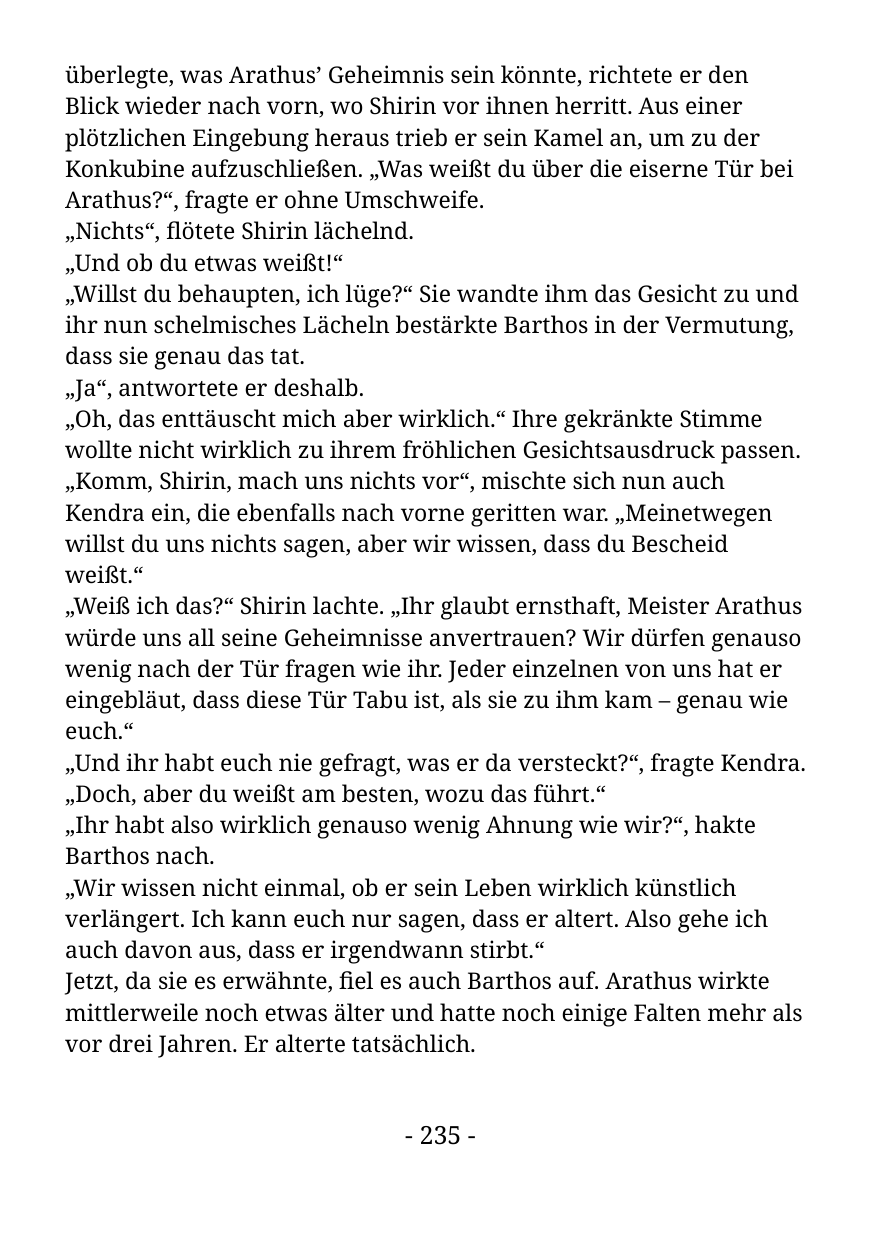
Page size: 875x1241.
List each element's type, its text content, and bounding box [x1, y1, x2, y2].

text überlegte, was Arathus’ Geheimnis sein könnte, richtete er den Blick wieder nach vorn, wo Shirin vor ihnen herritt. Aus einer plötzlichen Eingebung heraus trieb er sein Kamel an, um zu der Konkubine aufzuschließen. „Was weißt du über die eiserne Tür bei Arathus?“, fragte er ohne Umschweife. „Nichts“, flötete Shirin lächelnd. „Und ob du etwas weißt!“ „Willst du behaupten, ich lüge?“ Sie wandte ihm das Gesicht zu und ihr nun schelmisches Lächeln bestärkte Barthos in der Vermutung, dass sie genau das tat. „Ja“, antwortete er deshalb. „Oh, das enttäuscht mich aber wirklich.“ Ihre gekränkte Stimme wollte nicht wirklich zu ihrem fröhlichen Gesichtsausdruck passen. „Komm, Shirin, mach uns nichts vor“, mischte sich nun auch Kendra ein, die ebenfalls nach vorne geritten war. „Meinetwegen willst du uns nichts sagen, aber wir wissen, dass du Bescheid weißt.“ „Weiß ich das?“ Shirin lachte. „Ihr glaubt ernsthaft, Meister Arathus würde uns all seine Geheimnisse anvertrauen? Wir dürfen genauso wenig nach der Tür fragen wie ihr. Jeder einzelnen von uns hat er eingebläut, dass diese Tür Tabu ist, als sie zu ihm kam – genau wie euch.“ „Und ihr habt euch nie gefragt, was er da versteckt?“, fragte Kendra. „Doch, aber du weißt am besten, wozu das führt.“ „Ihr habt also wirklich genauso wenig Ahnung wie wir?“, hakte Barthos nach. „Wir wissen nicht einmal, ob er sein Leben wirklich künstlich verlängert. Ich kann euch nur sagen, dass er altert. Also gehe ich auch davon aus, dass er irgendwann stirbt.“ Jetzt, da sie es erwähnte, fiel es auch Barthos auf. Arathus wirkte mittlerweile noch etwas älter und hatte noch einige Falten mehr als vor drei Jahren. Er alterte tatsächlich. [65, 59, 809, 1059]
